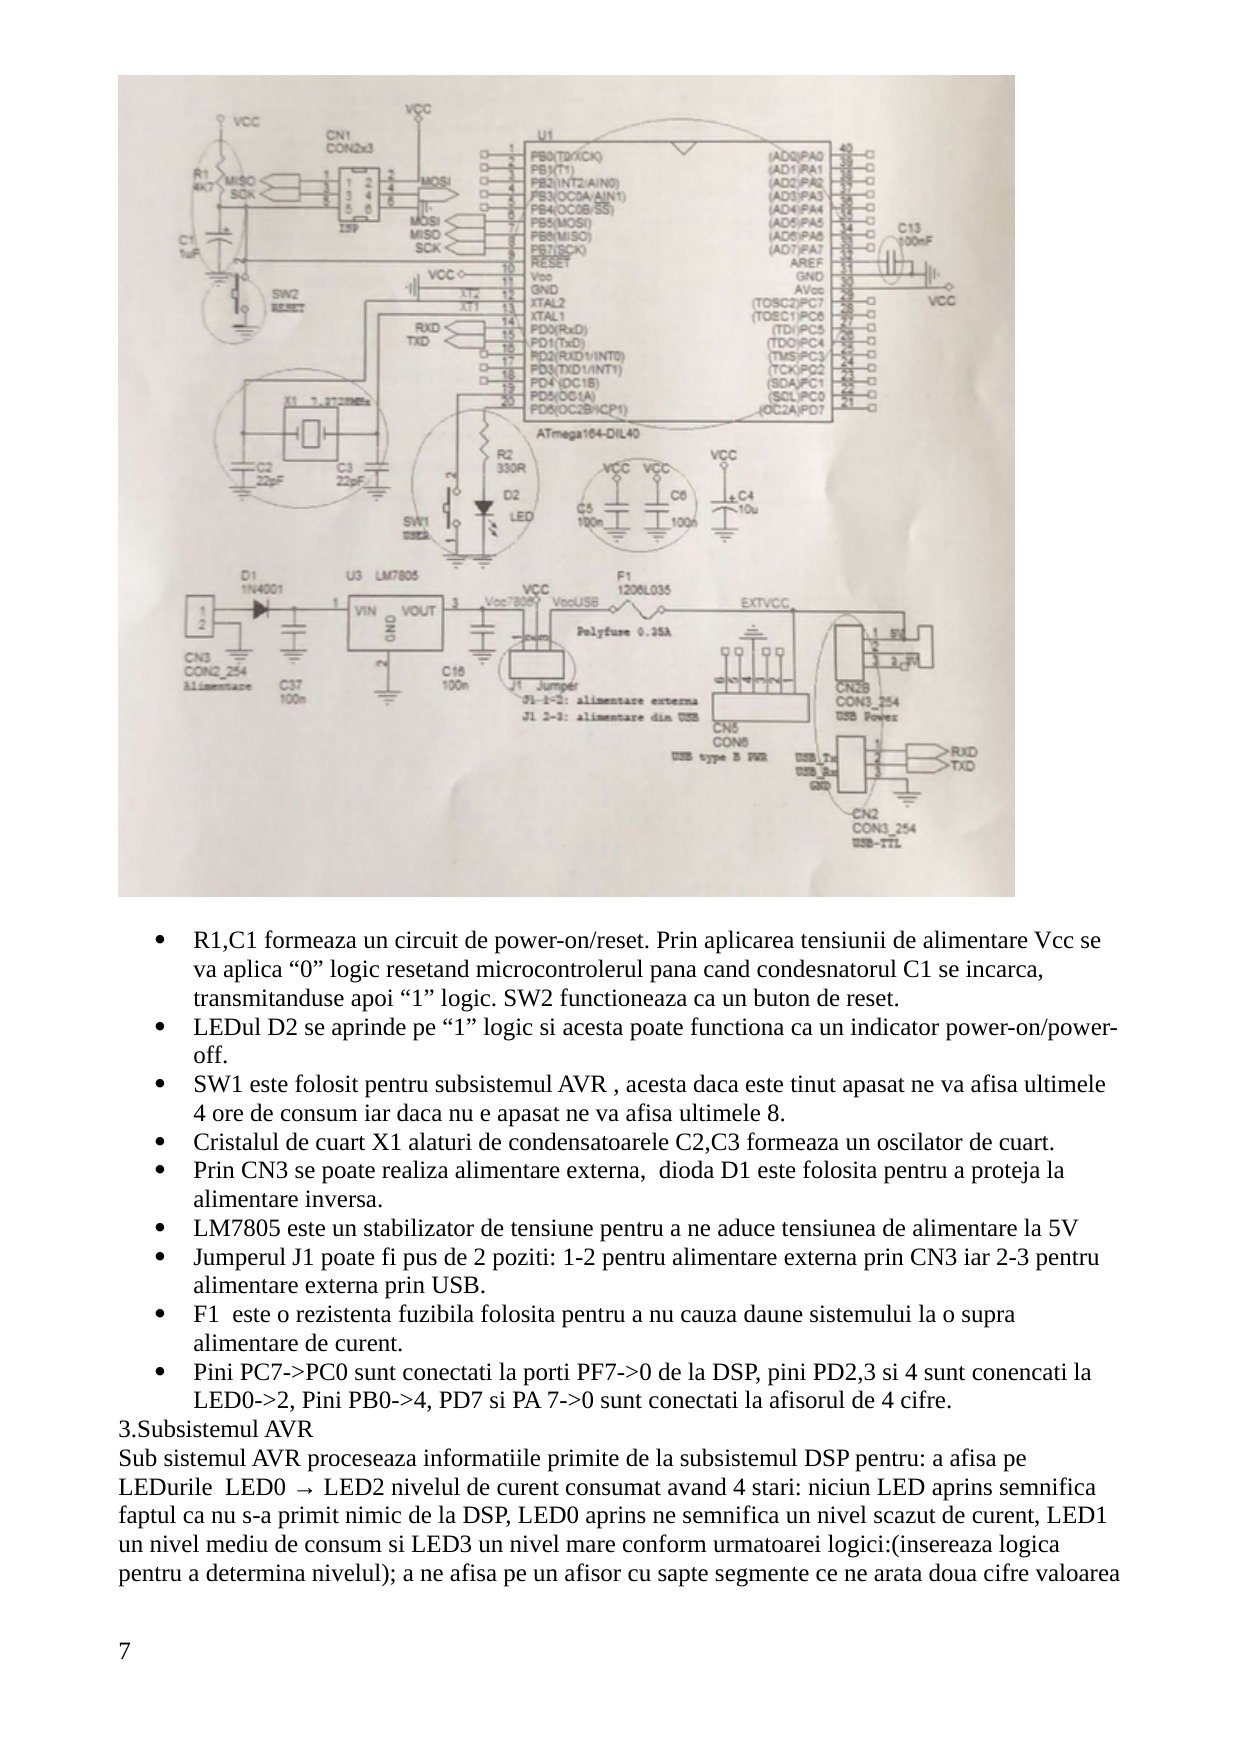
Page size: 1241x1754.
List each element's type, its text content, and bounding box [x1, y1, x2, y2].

list LM7805 este un stabilizator de tensiune pentru a ne aduce tensiunea de alimentare la 5V [156, 1213, 1122, 1242]
list LEDul D2 se aprinde pe “1” logic si acesta poate functiona ca un indicator power-on/power-off. [156, 1012, 1122, 1069]
list R1,C1 formeaza un circuit de power-on/reset. Prin aplicarea tensiunii de alimentare Vcc se va aplica “0” logic resetand microcontrolerul pana cand condesnatorul C1 se incarca, transmitanduse apoi “1” logic. SW2 functioneaza ca un buton de reset. [156, 926, 1122, 1012]
list Pini PC7->PC0 sunt conectati la porti PF7->0 de la DSP, pini PD2,3 si 4 sunt conencati la LED0->2, Pini PB0->4, PD7 si PA 7->0 sunt conectati la afisorul de 4 cifre. [156, 1357, 1122, 1414]
list Cristalul de cuart X1 alaturi de condensatoarele C2,C3 formeaza un oscilator de cuart. [156, 1127, 1122, 1156]
list F1 este o rezistenta fuzibila folosita pentru a nu cauza daune sistemului la o supra alimentare de curent. [156, 1299, 1122, 1357]
list SW1 este folosit pentru subsistemul AVR , acesta daca este tinut apasat ne va afisa ultimele 4 ore de consum iar daca nu e apasat ne va afisa ultimele 8. [156, 1069, 1122, 1127]
text Sub sistemul AVR proceseaza informatiile primite de la subsistemul DSP pentru: a afisa pe LEDurile LED0 → LED2 nivelul de curent consumat avand 4 stari: niciun LED aprins semnifica faptul ca nu s-a primit nimic de la DSP, LED0 aprins ne semnifica un nivel scazut de curent, LED1 un nivel mediu de consum si LED3 un nivel mare conform urmatoarei logici:(insereaza logica pentru a determina nivelul); a ne afisa pe un afisor cu sapte segmente ce ne arata doua cifre valoarea [118, 1443, 1122, 1587]
text 3.Subsistemul AVR [118, 1414, 1122, 1443]
list Jumperul J1 poate fi pus de 2 poziti: 1-2 pentru alimentare externa prin CN3 iar 2-3 pentru alimentare externa prin USB. [156, 1242, 1122, 1299]
list Prin CN3 se poate realiza alimentare externa, dioda D1 este folosita pentru a proteja la alimentare inversa. [156, 1156, 1122, 1213]
